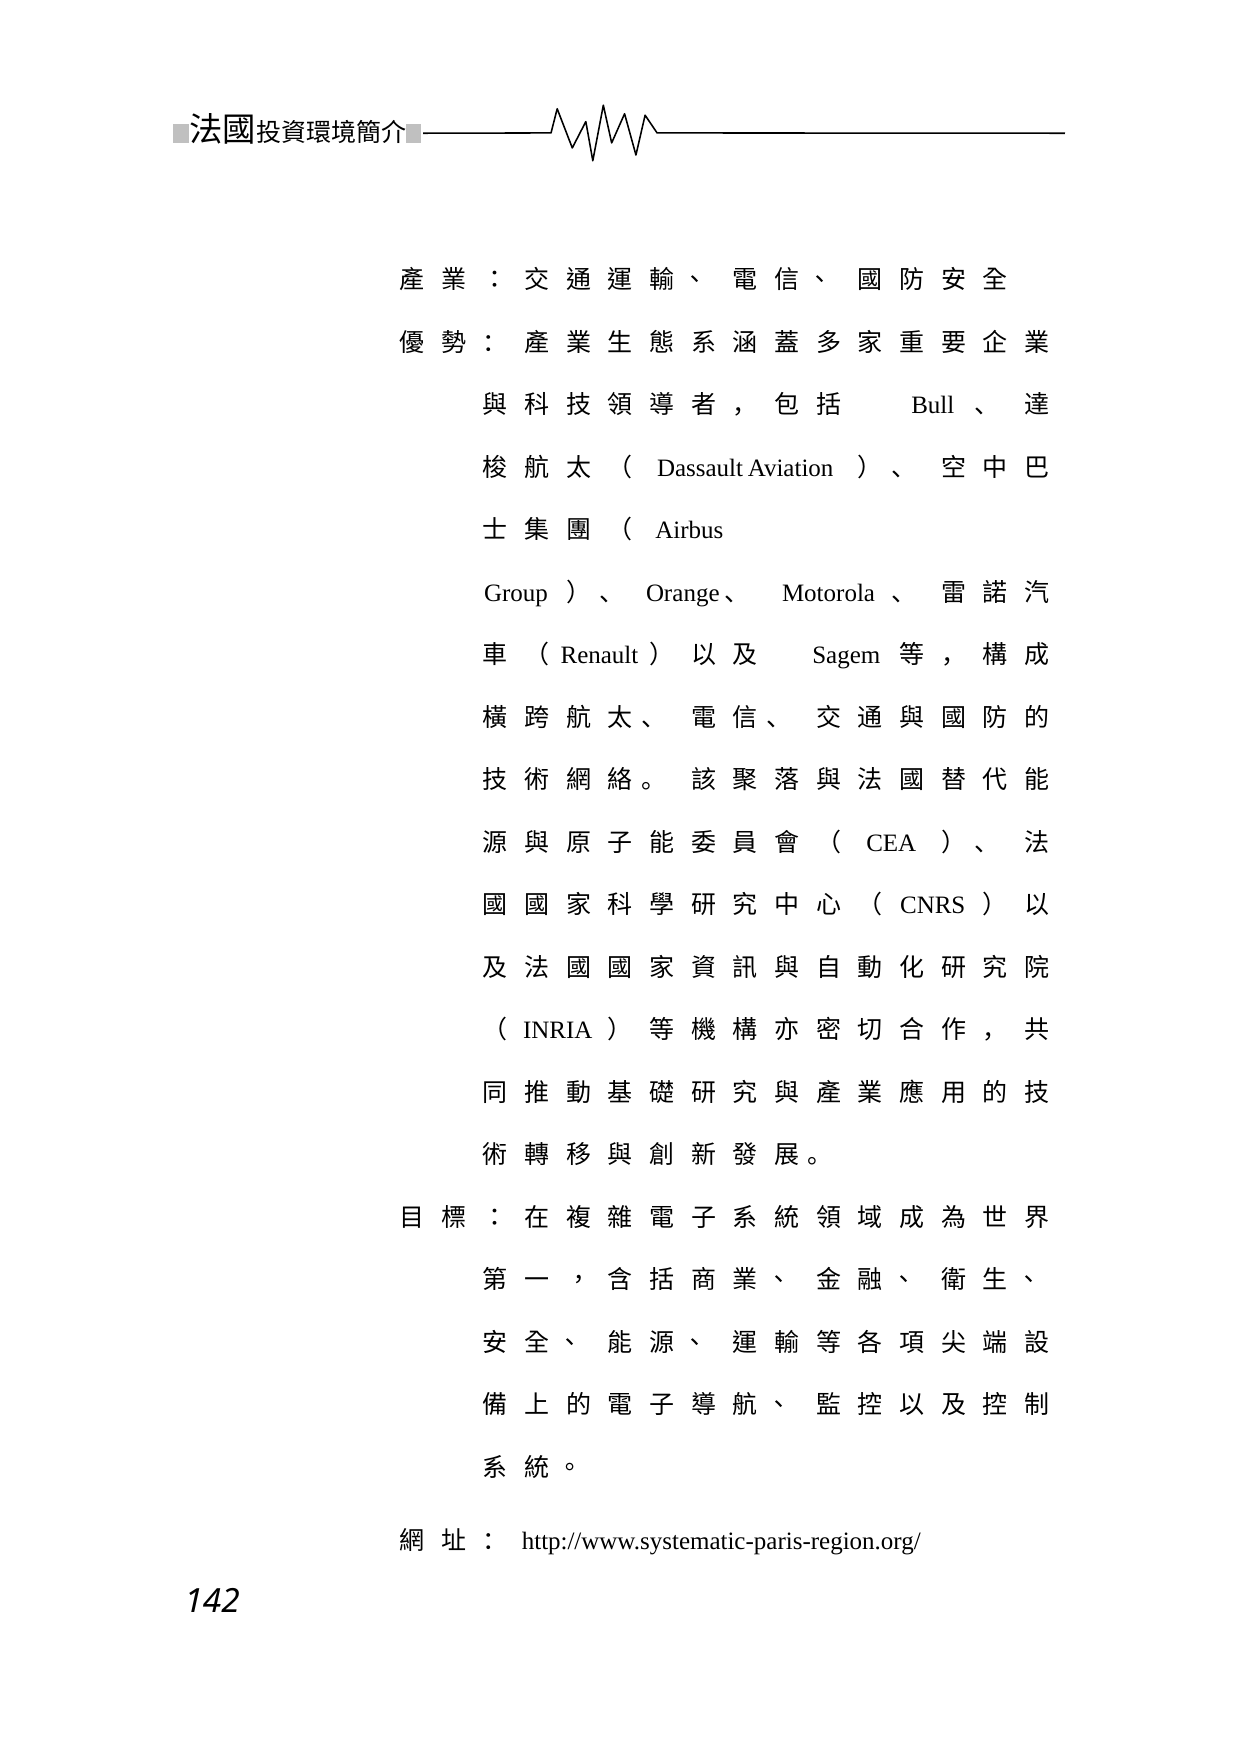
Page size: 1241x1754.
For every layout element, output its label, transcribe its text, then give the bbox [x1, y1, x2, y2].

text 優勢：產業生態系涵蓋多家重要企業與科技領導者，包括 Bull、達梭航太（Dassault Aviation）、空中巴士集團（Airbus Group）、Orange、Motorola、雷諾汽車（Renault）以及 Sagem 等，構成橫跨航太、電信、交通與國防的技術網絡。該聚落與法國替代能源與原子能委員會（CEA）、法國國家科學研究中心（CNRS）以及法國國家資訊與自動化研究院（INRIA）等機構亦密切合作，共同推動基礎研究與產業應用的技術轉移與創新發展。 [367, 299, 1058, 1174]
text 產業：交通運輸、電信、國防安全 [367, 236, 1058, 299]
text 目標：在複雜電子系統領域成為世界第一，含括商業、金融、衛生、安全、能源、運輸等各項尖端設備上的電子導航、監控以及控制系統。 [367, 1174, 1058, 1486]
text 網址：http://www.systematic-paris-region.org/ [367, 1486, 1058, 1549]
